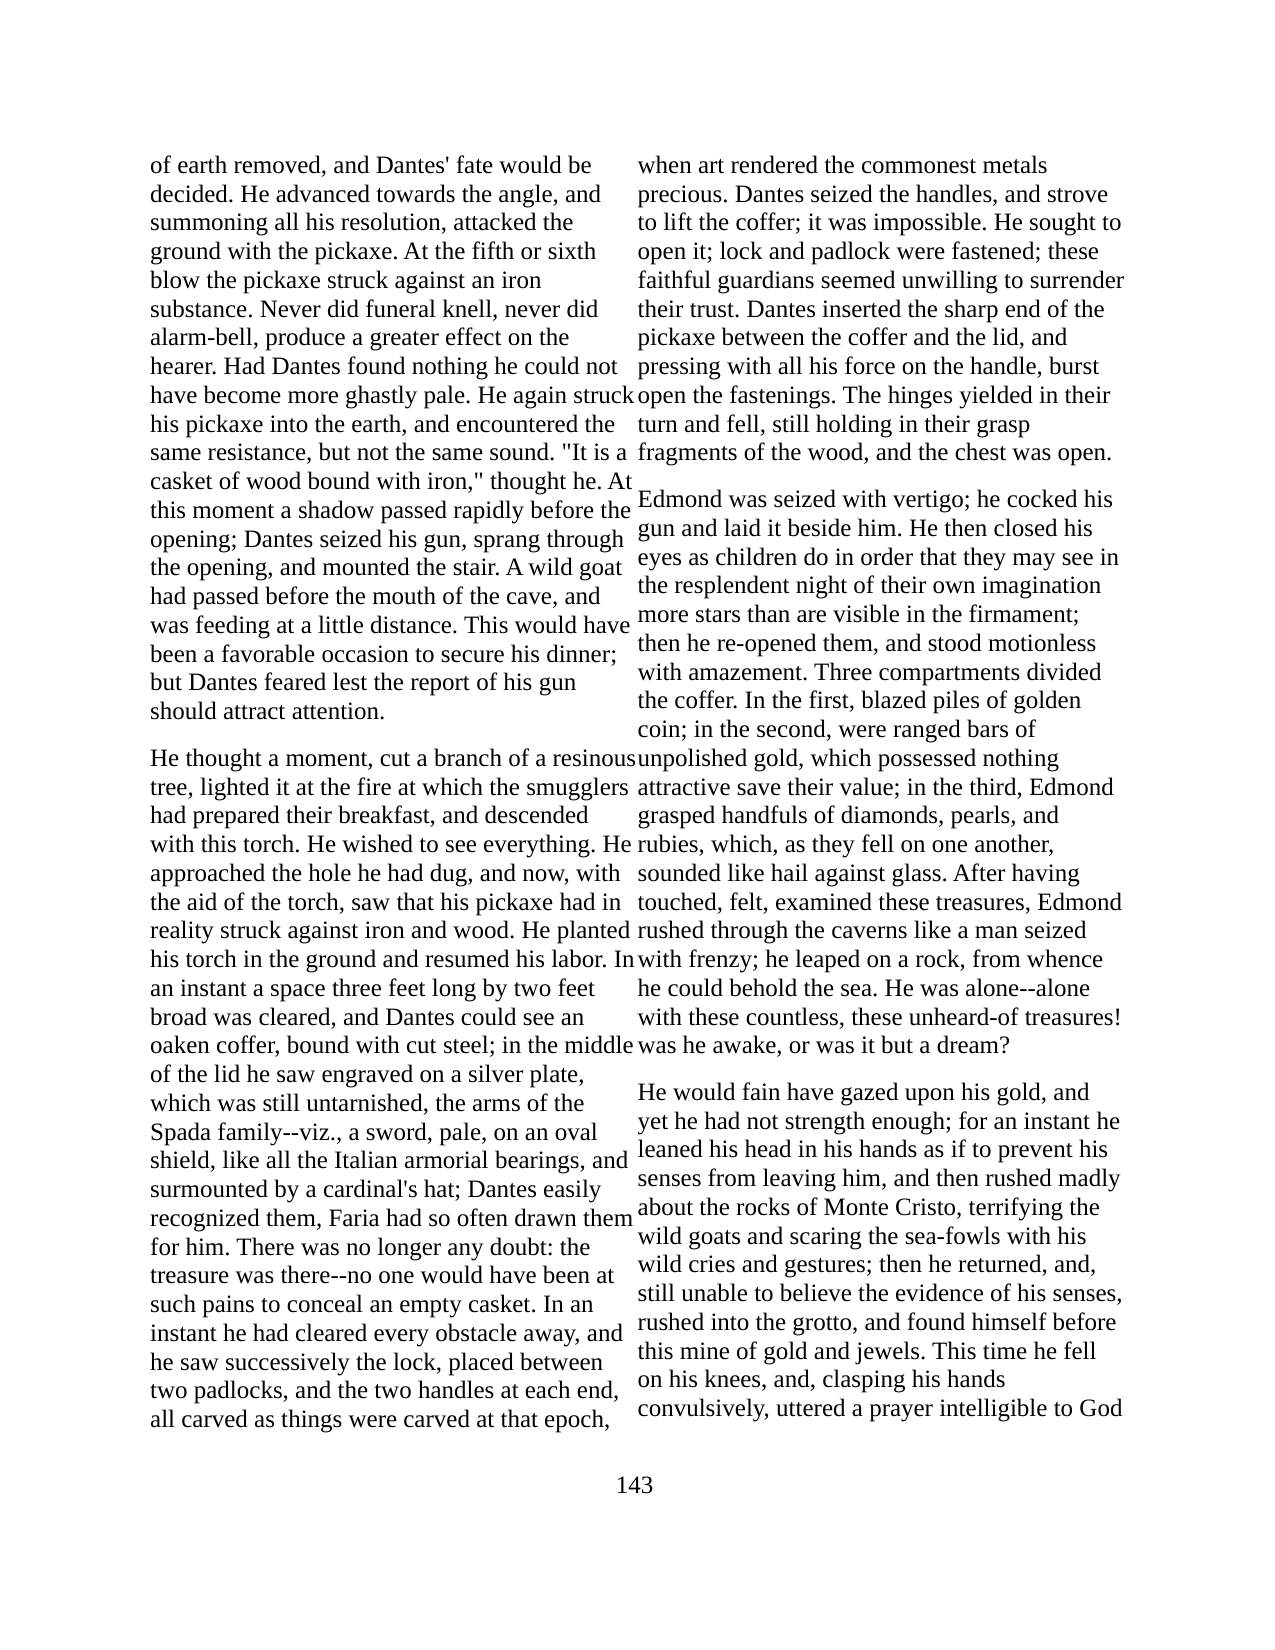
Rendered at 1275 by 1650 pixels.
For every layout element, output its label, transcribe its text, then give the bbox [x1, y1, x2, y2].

text of earth removed, and Dantes' fate would be decided. He advanced towards the angle, and summoning all his resolution, attacked the ground with the pickaxe. At the fifth or sixth blow the pickaxe struck against an iron substance. Never did funeral knell, never did alarm-bell, produce a greater effect on the hearer. Had Dantes found nothing he could not have become more ghastly pale. He again struck his pickaxe into the earth, and encountered the same resistance, but not the same sound. "It is a casket of wood bound with iron," thought he. At this moment a shadow passed rapidly before the opening; Dantes seized his gun, sprang through the opening, and mounted the stair. A wild goat had passed before the mouth of the cave, and was feeding at a little distance. This would have been a favorable occasion to secure his dinner; but Dantes feared lest the report of his gun should attract attention. [150, 150, 637, 725]
text when art rendered the commonest metals precious. Dantes seized the handles, and strove to lift the coffer; it was impossible. He sought to open it; lock and padlock were fastened; these faithful guardians seemed unwilling to surrender their trust. Dantes inserted the sharp end of the pickaxe between the coffer and the lid, and pressing with all his force on the handle, burst open the fastenings. The hinges yielded in their turn and fell, still holding in their grasp fragments of the wood, and the chest was open. [637, 150, 1125, 466]
text He thought a moment, cut a branch of a resinous tree, lighted it at the fire at which the smugglers had prepared their breakfast, and descended with this torch. He wished to see everything. He approached the hole he had dug, and now, with the aid of the torch, saw that his pickaxe had in reality struck against iron and wood. He planted his torch in the ground and resumed his labor. In an instant a space three feet long by two feet broad was cleared, and Dantes could see an oaken coffer, bound with cut steel; in the middle of the lid he saw engraved on a silver plate, which was still untarnished, the arms of the Spada family--viz., a sword, pale, on an oval shield, like all the Italian armorial bearings, and surmounted by a cardinal's hat; Dantes easily recognized them, Faria had so often drawn them for him. There was no longer any doubt: the treasure was there--no one would have been at such pains to conceal an empty casket. In an instant he had cleared every obstacle away, and he saw successively the lock, placed between two padlocks, and the two handles at each end, all carved as things were carved at that epoch, [150, 743, 637, 1433]
text Edmond was seized with vertigo; he cocked his gun and laid it beside him. He then closed his eyes as children do in order that they may see in the resplendent night of their own imagination more stars than are visible in the firmament; then he re-opened them, and stood motionless with amazement. Three compartments divided the coffer. In the first, blazed piles of golden coin; in the second, were ranged bars of unpolished gold, which possessed nothing attractive save their value; in the third, Edmond grasped handfuls of diamonds, pearls, and rubies, which, as they fell on one another, sounded like hail against glass. After having touched, felt, examined these treasures, Edmond rushed through the caverns like a man seized with frenzy; he leaped on a rock, from whence he could behold the sea. He was alone--alone with these countless, these unheard-of treasures! was he awake, or was it but a dream? [637, 484, 1125, 1059]
text He would fain have gazed upon his gold, and yet he had not strength enough; for an instant he leaned his head in his hands as if to prevent his senses from leaving him, and then rushed madly about the rocks of Monte Cristo, terrifying the wild goats and scaring the sea-fowls with his wild cries and gestures; then he returned, and, still unable to believe the evidence of his senses, rushed into the grotto, and found himself before this mine of gold and jewels. This time he fell on his knees, and, clasping his hands convulsively, uttered a prayer intelligible to God [637, 1077, 1125, 1422]
